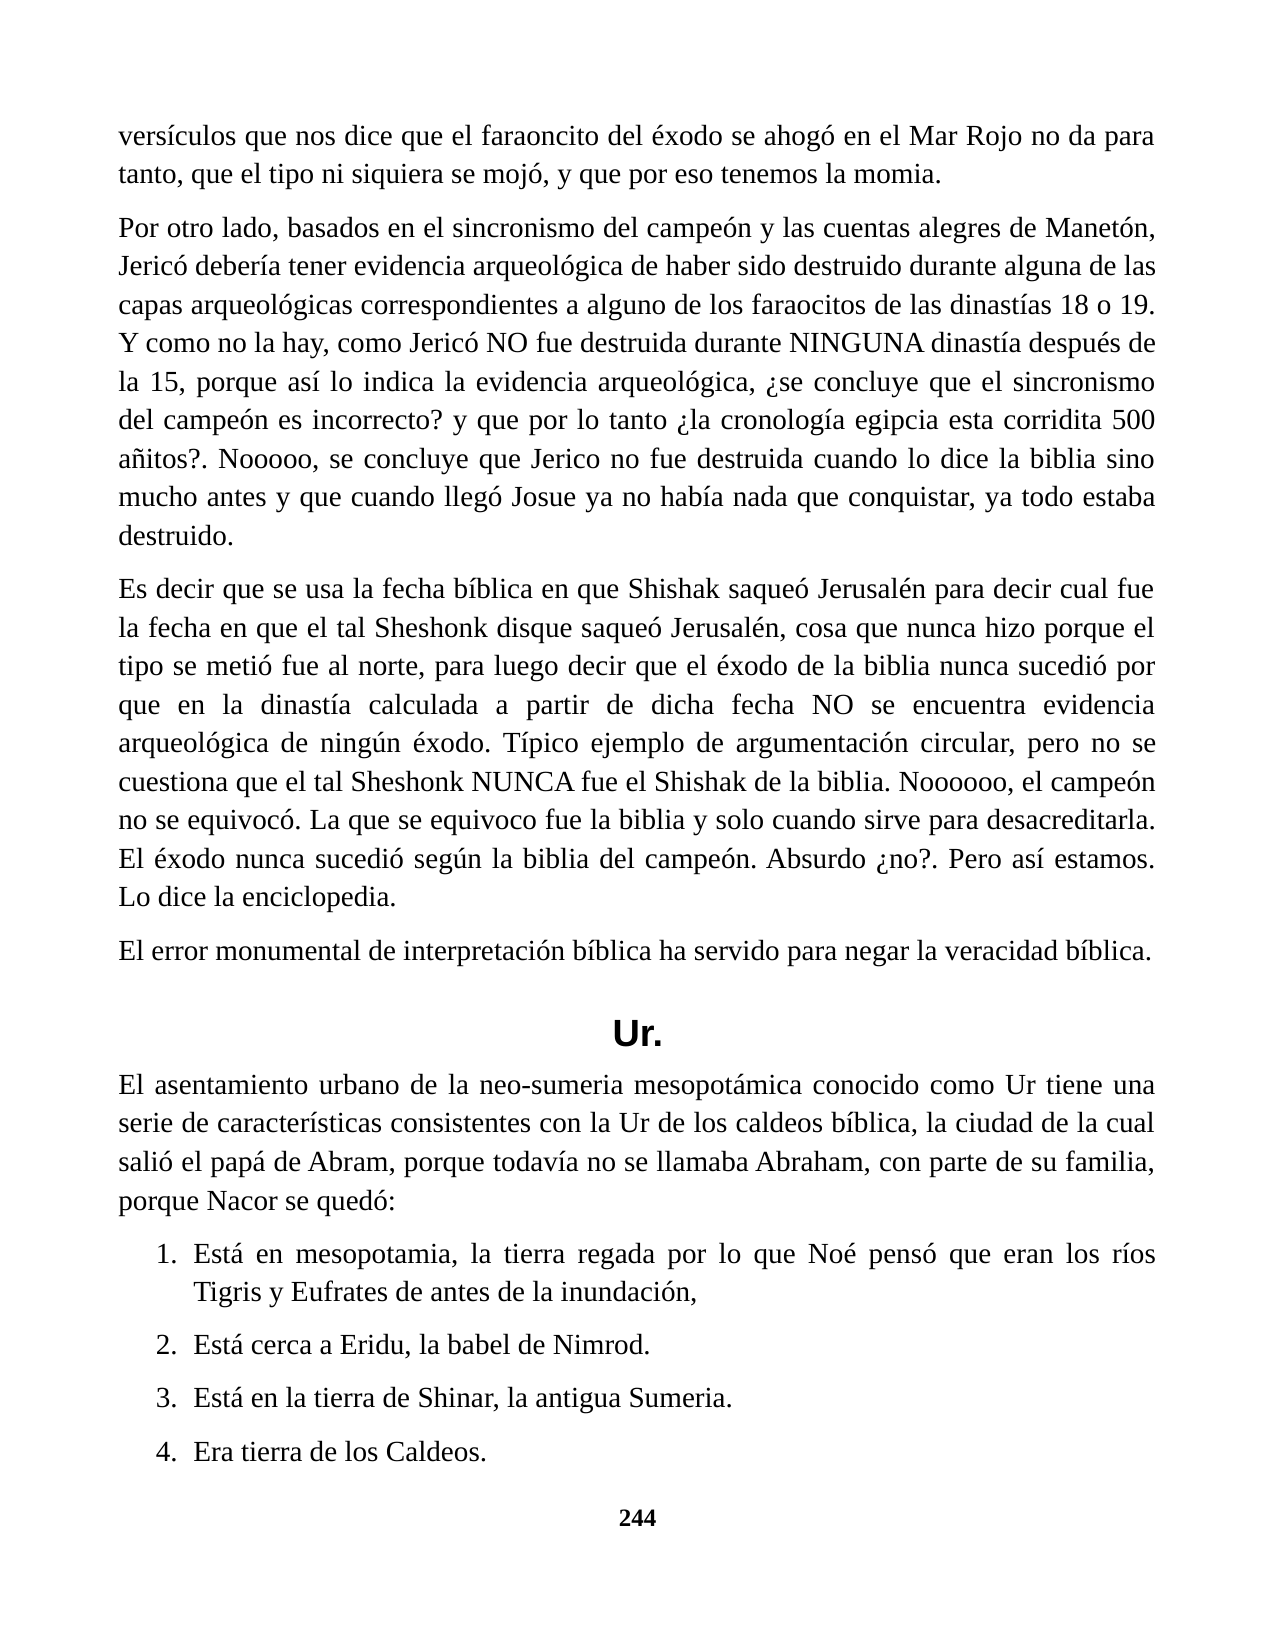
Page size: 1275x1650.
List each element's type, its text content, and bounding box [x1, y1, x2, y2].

text Es decir que se usa la fecha bíblica en que Shishak saqueó Jerusalén para decir cual fue la fecha en que el tal Sheshonk disque saqueó Jerusalén, cosa que nunca hizo porque el tipo se metió fue al norte, para luego decir que el éxodo de la biblia nunca sucedió por que en la dinastía calculada a partir de dicha fecha NO se encuentra evidencia arqueológica de ningún éxodo. Típico ejemplo de argumentación circular, pero no se cuestiona que el tal Sheshonk NUNCA fue el Shishak de la biblia. Noooooo, el campeón no se equivocó. La que se equivoco fue la biblia y solo cuando sirve para desacreditarla. El éxodo nunca sucedió según la biblia del campeón. Absurdo ¿no?. Pero así estamos. Lo dice la enciclopedia. [118, 571, 1157, 913]
text El asentamiento urbano de la neo-sumeria mesopotámica conocido como Ur tiene una serie de características consistentes con la Ur de los caldeos bíblica, la ciudad de la cual salió el papá de Abram, porque todavía no se llamaba Abraham, con parte de su familia, porque Nacor se quedó: [118, 1067, 1157, 1216]
list Está en la tierra de Shinar, la antigua Sumeria. [156, 1381, 1157, 1414]
list Está cerca a Eridu, la babel de Nimrod. [156, 1327, 1157, 1361]
list Era tierra de los Caldeos. [156, 1434, 1157, 1467]
subtitle Ur. [118, 1011, 1157, 1054]
list Está en mesopotamia, la tierra regada por lo que Noé pensó que eran los ríos Tigris y Eufrates de antes de la inundación, [156, 1236, 1157, 1308]
text versículos que nos dice que el faraoncito del éxodo se ahogó en el Mar Rojo no da para tanto, que el tipo ni siquiera se mojó, y que por eso tenemos la momia. [118, 118, 1157, 190]
text El error monumental de interpretación bíblica ha servido para negar la veracidad bíblica. [118, 933, 1157, 966]
text Por otro lado, basados en el sincronismo del campeón y las cuentas alegres de Manetón, Jericó debería tener evidencia arqueológica de haber sido destruido durante alguna de las capas arqueológicas correspondientes a alguno de los faraocitos de las dinastías 18 o 19. Y como no la hay, como Jericó NO fue destruida durante NINGUNA dinastía después de la 15, porque así lo indica la evidencia arqueológica, ¿se concluye que el sincronismo del campeón es incorrecto? y que por lo tanto ¿la cronología egipcia esta corridita 500 añitos?. Nooooo, se concluye que Jerico no fue destruida cuando lo dice la biblia sino mucho antes y que cuando llegó Josue ya no había nada que conquistar, ya todo estaba destruido. [118, 210, 1157, 552]
